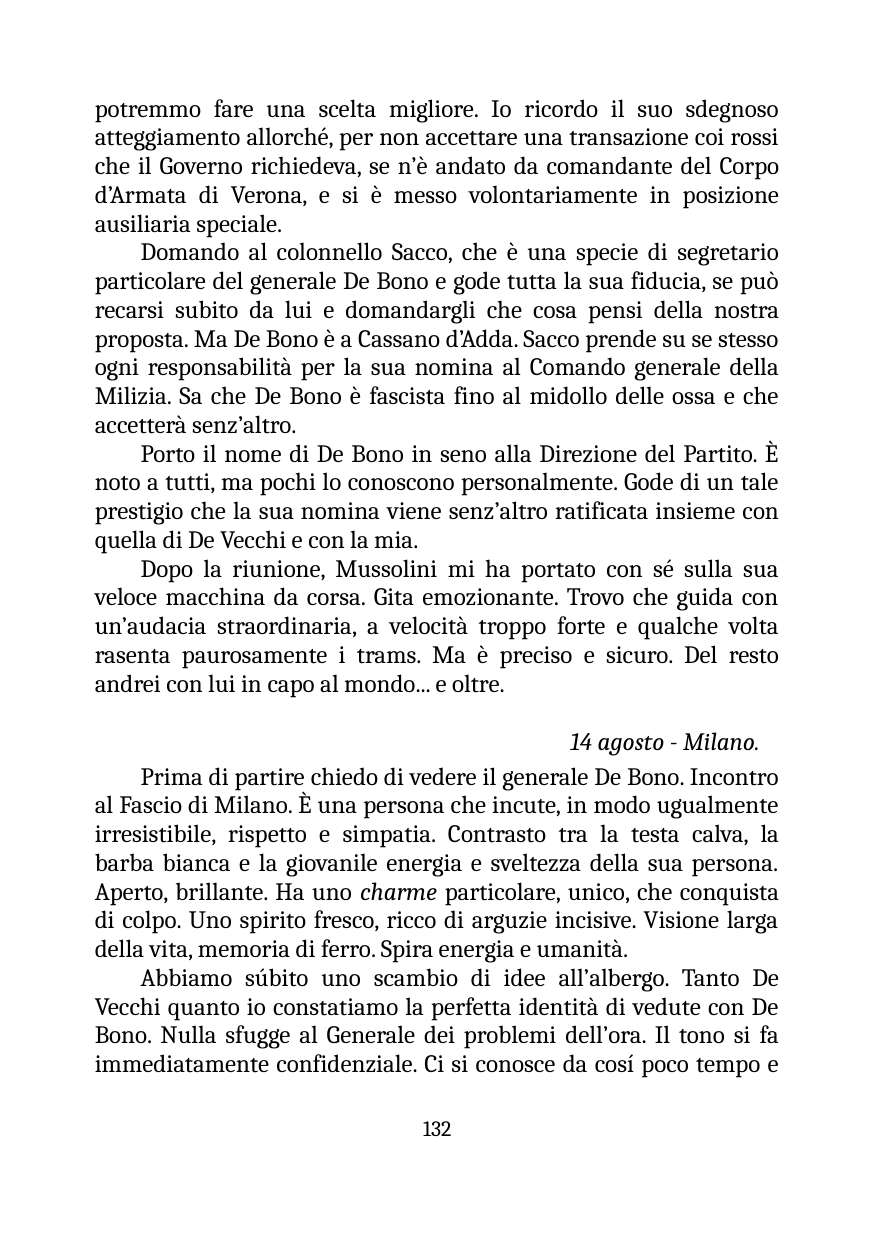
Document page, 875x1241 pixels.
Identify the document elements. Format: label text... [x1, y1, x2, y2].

text Abbiamo súbito uno scambio di idee all’albergo. Tanto De Vecchi quanto io constatiamo la perfetta identità di vedute con De Bono. Nulla sfugge al Generale dei problemi dell’ora. Il tono si fa immediatamente confidenziale. Ci si conosce da cosí poco tempo e [94, 964, 779, 1079]
text potremmo fare una scelta migliore. Io ricordo il suo sdegnoso atteggiamento allorché, per non accettare una transazione coi rossi che il Governo richiedeva, se n’è andato da comandante del Corpo d’Armata di Verona, e si è messo volontariamente in posizione ausiliaria speciale. [94, 94, 779, 238]
text Porto il nome di De Bono in seno alla Direzione del Partito. È noto a tutti, ma pochi lo conoscono personalmente. Gode di un tale prestigio che la sua nomina viene senz’altro ratificata insieme con quella di De Vecchi e con la mia. [94, 439, 779, 554]
text Dopo la riunione, Mussolini mi ha portato con sé sulla sua veloce macchina da corsa. Gita emozionante. Trovo che guida con un’audacia straordinaria, a velocità troppo forte e qualche volta rasenta paurosamente i trams. Ma è preciso e sicuro. Del resto andrei con lui in capo al mondo... e oltre. [94, 554, 779, 698]
text Prima di partire chiedo di vedere il generale De Bono. Incontro al Fascio di Milano. È una persona che incute, in modo ugualmente irresistibile, rispetto e simpatia. Contrasto tra la testa calva, la barba bianca e la giovanile energia e sveltezza della sua persona. Aperto, brillante. Ha uno charme particolare, unico, che conquista di colpo. Uno spirito fresco, ricco di arguzie incisive. Visione larga della vita, memoria di ferro. Spira energia e umanità. [94, 762, 779, 964]
text Domando al colonnello Sacco, che è una specie di segretario particolare del generale De Bono e gode tutta la sua fiducia, se può recarsi subito da lui e domandargli che cosa pensi della nostra proposta. Ma De Bono è a Cassano d’Adda. Sacco prende su se stesso ogni responsabilità per la sua nomina al Comando generale della Milizia. Sa che De Bono è fascista fino al midollo delle ossa e che accetterà senz’altro. [94, 238, 779, 439]
text 14 agosto - Milano. [94, 728, 762, 756]
